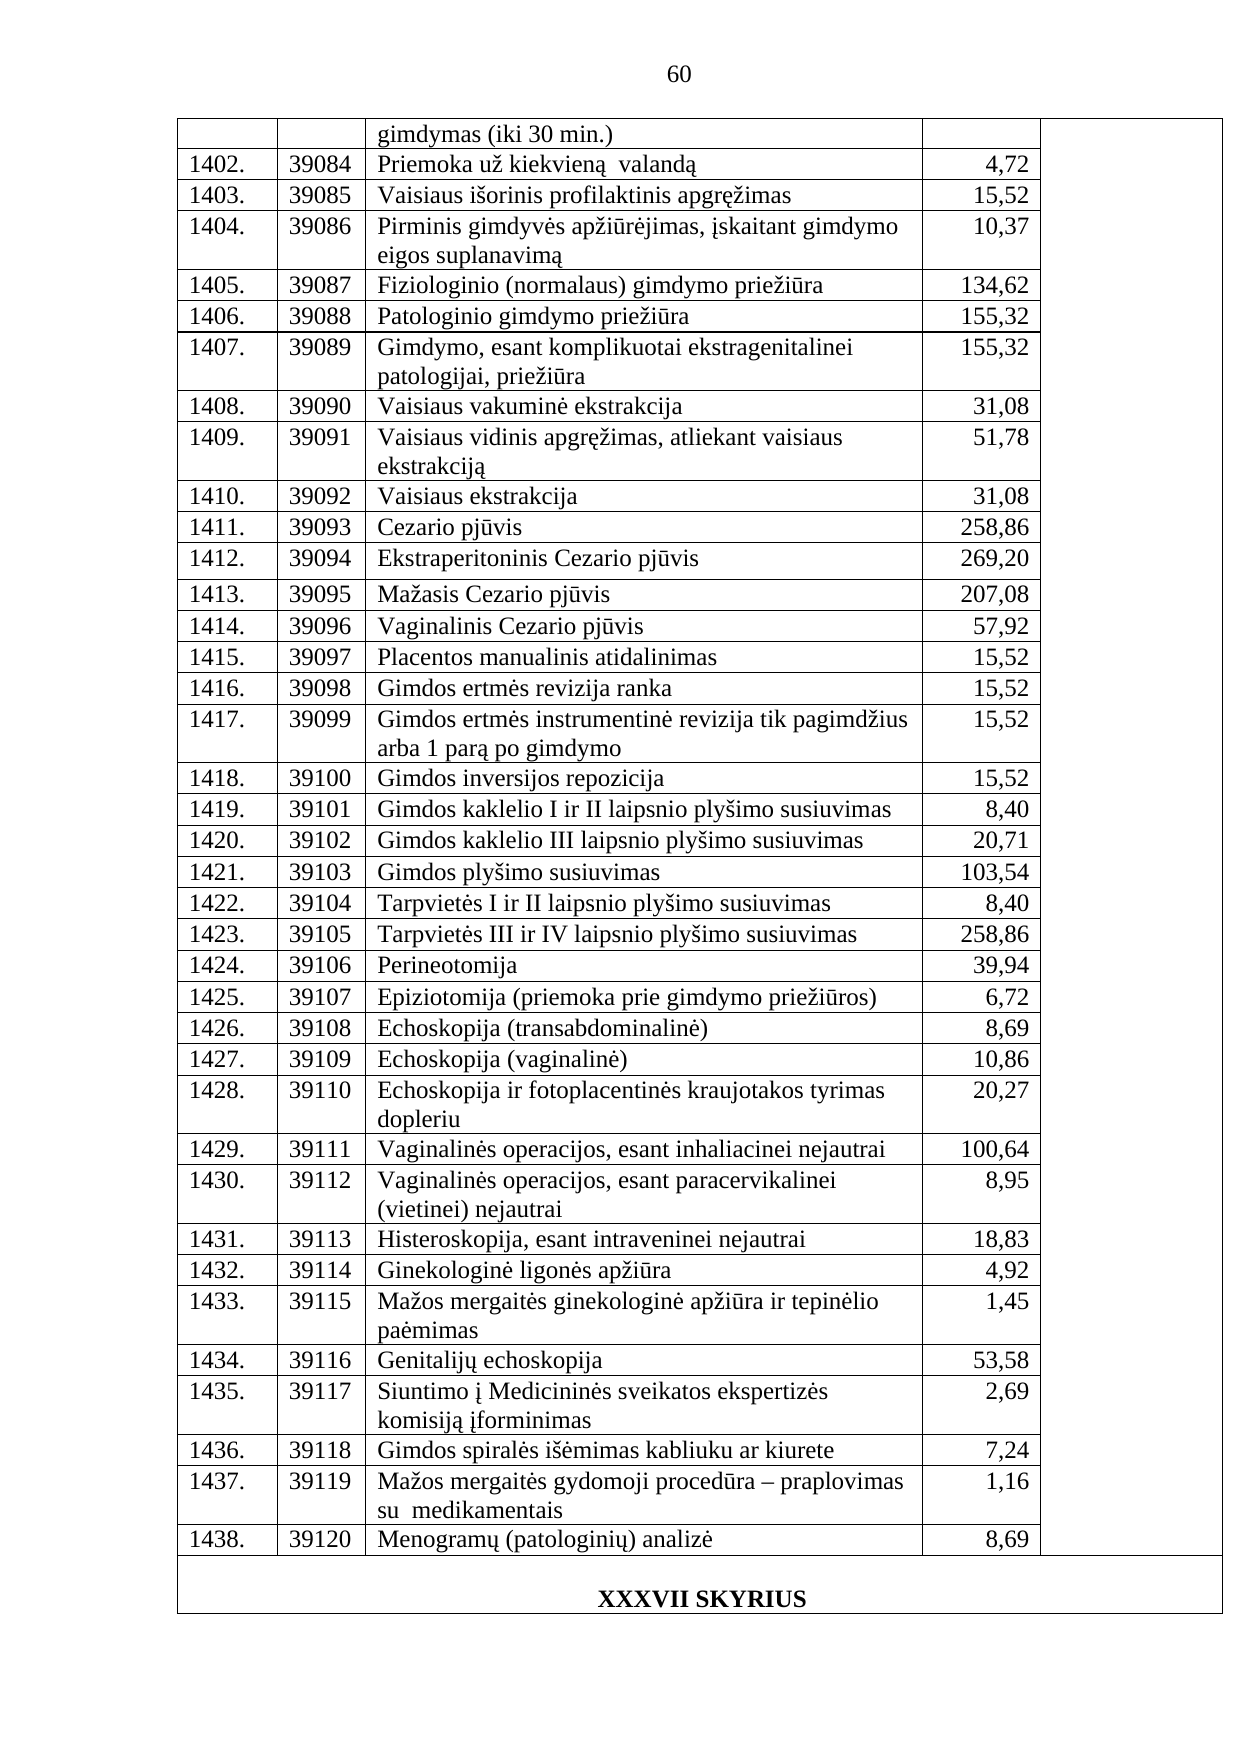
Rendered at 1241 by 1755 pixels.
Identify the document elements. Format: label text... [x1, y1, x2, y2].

table_cell 39103 [278, 857, 365, 887]
table_cell Vaginalinės operacijos, esant inhaliacinei nejautrai [366, 1134, 922, 1164]
table_cell 39116 [278, 1345, 365, 1375]
table_cell 1,45 [923, 1286, 1040, 1344]
table_cell 39117 [278, 1376, 365, 1434]
table_cell 258,86 [923, 919, 1040, 949]
table_cell 1405. [178, 270, 277, 300]
table_cell 39085 [278, 180, 365, 210]
table_cell Gimdos kaklelio I ir II laipsnio plyšimo susiuvimas [366, 794, 922, 824]
table_cell 1418. [178, 763, 277, 793]
table_cell Genitalijų echoskopija [366, 1345, 922, 1375]
table_cell 1423. [178, 919, 277, 949]
table_cell Vaisiaus ekstrakcija [366, 481, 922, 511]
table_cell 1413. [178, 580, 277, 610]
table_cell 1406. [178, 301, 277, 331]
table_cell 1421. [178, 857, 277, 887]
table_cell 39113 [278, 1224, 365, 1254]
table_cell 39105 [278, 919, 365, 949]
table_cell Pirminis gimdyvės apžiūrėjimas, įskaitant gimdymo eigos suplanavimą [366, 211, 922, 269]
table_cell [178, 119, 277, 148]
table_cell Tarpvietės I ir II laipsnio plyšimo susiuvimas [366, 888, 922, 918]
table_cell 39115 [278, 1286, 365, 1344]
table_cell 155,32 [923, 333, 1040, 390]
table_cell gimdymas (iki 30 min.) [366, 119, 922, 148]
table_cell 15,52 [923, 180, 1040, 210]
table_cell 39084 [278, 149, 365, 179]
table_cell 1432. [178, 1255, 277, 1285]
table_cell Vaginalinės operacijos, esant paracervikalinei (vietinei) nejautrai [366, 1165, 922, 1223]
table_cell 1404. [178, 211, 277, 269]
table_cell 1428. [178, 1076, 277, 1133]
table_cell Mažasis Cezario pjūvis [366, 580, 922, 610]
table_cell 39107 [278, 982, 365, 1012]
table_cell 207,08 [923, 580, 1040, 610]
table_cell 39106 [278, 951, 365, 981]
table_cell 39094 [278, 543, 365, 578]
table_cell 1417. [178, 705, 277, 762]
table_cell Histeroskopija, esant intraveninei nejautrai [366, 1224, 922, 1254]
table_cell 39109 [278, 1044, 365, 1074]
table_cell 1431. [178, 1224, 277, 1254]
table_cell 57,92 [923, 611, 1040, 641]
table_cell 100,64 [923, 1134, 1040, 1164]
table_cell Vaisiaus išorinis profilaktinis apgręžimas [366, 180, 922, 210]
table_cell 1427. [178, 1044, 277, 1074]
table_cell 39104 [278, 888, 365, 918]
table_cell Placentos manualinis atidalinimas [366, 642, 922, 672]
table_cell Echoskopija (transabdominalinė) [366, 1013, 922, 1043]
table_cell Gimdos ertmės revizija ranka [366, 673, 922, 703]
table_cell 15,52 [923, 705, 1040, 762]
table_cell 1407. [178, 333, 277, 390]
table_cell Ginekologinė ligonės apžiūra [366, 1255, 922, 1285]
table_cell 4,72 [923, 149, 1040, 179]
table_cell 1403. [178, 180, 277, 210]
table_cell 4,92 [923, 1255, 1040, 1285]
table_cell [923, 119, 1040, 148]
table_cell Gimdos inversijos repozicija [366, 763, 922, 793]
table_cell Cezario pjūvis [366, 512, 922, 542]
table_cell 51,78 [923, 422, 1040, 480]
table_cell 39090 [278, 391, 365, 421]
table_cell Fiziologinio (normalaus) gimdymo priežiūra [366, 270, 922, 300]
table_cell 10,37 [923, 211, 1040, 269]
table_cell 39093 [278, 512, 365, 542]
table_cell 1434. [178, 1345, 277, 1375]
table_cell 8,95 [923, 1165, 1040, 1223]
table_cell 39086 [278, 211, 365, 269]
table_cell 53,58 [923, 1345, 1040, 1375]
table_cell 39099 [278, 705, 365, 762]
table_cell 1420. [178, 826, 277, 856]
table_cell Epiziotomija (priemoka prie gimdymo priežiūros) [366, 982, 922, 1012]
table_cell 39,94 [923, 951, 1040, 981]
table_cell 1429. [178, 1134, 277, 1164]
table_cell 1426. [178, 1013, 277, 1043]
table_cell 8,40 [923, 888, 1040, 918]
table_cell 39091 [278, 422, 365, 480]
table_cell Gimdos kaklelio III laipsnio plyšimo susiuvimas [366, 826, 922, 856]
table_cell 8,69 [923, 1013, 1040, 1043]
table_cell 39097 [278, 642, 365, 672]
table_cell 1436. [178, 1435, 277, 1465]
table_cell 1424. [178, 951, 277, 981]
table_cell Vaisiaus vakuminė ekstrakcija [366, 391, 922, 421]
table_cell Gimdymo, esant komplikuotai ekstragenitalinei patologijai, priežiūra [366, 333, 922, 390]
table_cell 103,54 [923, 857, 1040, 887]
table_cell 1,16 [923, 1466, 1040, 1523]
table_cell Mažos mergaitės ginekologinė apžiūra ir tepinėlio paėmimas [366, 1286, 922, 1344]
table_cell 39114 [278, 1255, 365, 1285]
table_cell 18,83 [923, 1224, 1040, 1254]
table_cell 1412. [178, 543, 277, 578]
table_cell Ekstraperitoninis Cezario pjūvis [366, 543, 922, 578]
table_cell Echoskopija (vaginalinė) [366, 1044, 922, 1074]
table_cell 8,69 [923, 1525, 1040, 1555]
table_cell 1416. [178, 673, 277, 703]
table_cell 15,52 [923, 763, 1040, 793]
table_cell 155,32 [923, 301, 1040, 331]
table_cell Tarpvietės III ir IV laipsnio plyšimo susiuvimas [366, 919, 922, 949]
table_cell 39088 [278, 301, 365, 331]
table_cell 1435. [178, 1376, 277, 1434]
table_cell Gimdos spiralės išėmimas kabliuku ar kiurete [366, 1435, 922, 1465]
table_cell 258,86 [923, 512, 1040, 542]
table_cell 1415. [178, 642, 277, 672]
table_cell Priemoka už kiekvieną valandą [366, 149, 922, 179]
table_cell 1419. [178, 794, 277, 824]
table_cell 20,71 [923, 826, 1040, 856]
table_cell 39100 [278, 763, 365, 793]
table_cell 39092 [278, 481, 365, 511]
table_cell 1408. [178, 391, 277, 421]
table_cell Patologinio gimdymo priežiūra [366, 301, 922, 331]
table_cell 39110 [278, 1076, 365, 1133]
table_cell 10,86 [923, 1044, 1040, 1074]
table_cell 39098 [278, 673, 365, 703]
table_cell Echoskopija ir fotoplacentinės kraujotakos tyrimas dopleriu [366, 1076, 922, 1133]
table_cell 1433. [178, 1286, 277, 1344]
table_cell Gimdos plyšimo susiuvimas [366, 857, 922, 887]
table_cell 1414. [178, 611, 277, 641]
table_cell 39119 [278, 1466, 365, 1523]
table_cell 1409. [178, 422, 277, 480]
table_cell 39112 [278, 1165, 365, 1223]
table_cell 269,20 [923, 543, 1040, 578]
table_cell 20,27 [923, 1076, 1040, 1133]
table_cell 39102 [278, 826, 365, 856]
table_cell 1422. [178, 888, 277, 918]
table_cell Menogramų (patologinių) analizė [366, 1525, 922, 1555]
table_cell [278, 119, 365, 148]
table_cell 1411. [178, 512, 277, 542]
table_cell 31,08 [923, 391, 1040, 421]
table_cell 15,52 [923, 642, 1040, 672]
table_cell 15,52 [923, 673, 1040, 703]
table_cell 1425. [178, 982, 277, 1012]
table_cell XXXVII SKYRIUS [178, 1556, 1222, 1613]
table_cell 1430. [178, 1165, 277, 1223]
table_cell 1410. [178, 481, 277, 511]
table_cell Vaginalinis Cezario pjūvis [366, 611, 922, 641]
table_cell 134,62 [923, 270, 1040, 300]
table_cell Gimdos ertmės instrumentinė revizija tik pagimdžius arba 1 parą po gimdymo [366, 705, 922, 762]
table_cell Vaisiaus vidinis apgręžimas, atliekant vaisiaus ekstrakciją [366, 422, 922, 480]
table_cell 1438. [178, 1525, 277, 1555]
table_cell 2,69 [923, 1376, 1040, 1434]
table_cell 31,08 [923, 481, 1040, 511]
table_cell 6,72 [923, 982, 1040, 1012]
table_cell 1402. [178, 149, 277, 179]
table_cell 39101 [278, 794, 365, 824]
table_cell Mažos mergaitės gydomoji procedūra – praplovimas su medikamentais [366, 1466, 922, 1523]
table_cell 39111 [278, 1134, 365, 1164]
table_cell 8,40 [923, 794, 1040, 824]
table_cell Perineotomija [366, 951, 922, 981]
table_cell 1437. [178, 1466, 277, 1523]
table_cell Siuntimo į Medicininės sveikatos ekspertizės komisiją įforminimas [366, 1376, 922, 1434]
table_cell 7,24 [923, 1435, 1040, 1465]
table_cell [1041, 119, 1222, 1555]
table_cell 39096 [278, 611, 365, 641]
table_cell 39089 [278, 333, 365, 390]
table_cell 39095 [278, 580, 365, 610]
table_cell 39120 [278, 1525, 365, 1555]
table_cell 39118 [278, 1435, 365, 1465]
table_cell 39108 [278, 1013, 365, 1043]
table_cell 39087 [278, 270, 365, 300]
